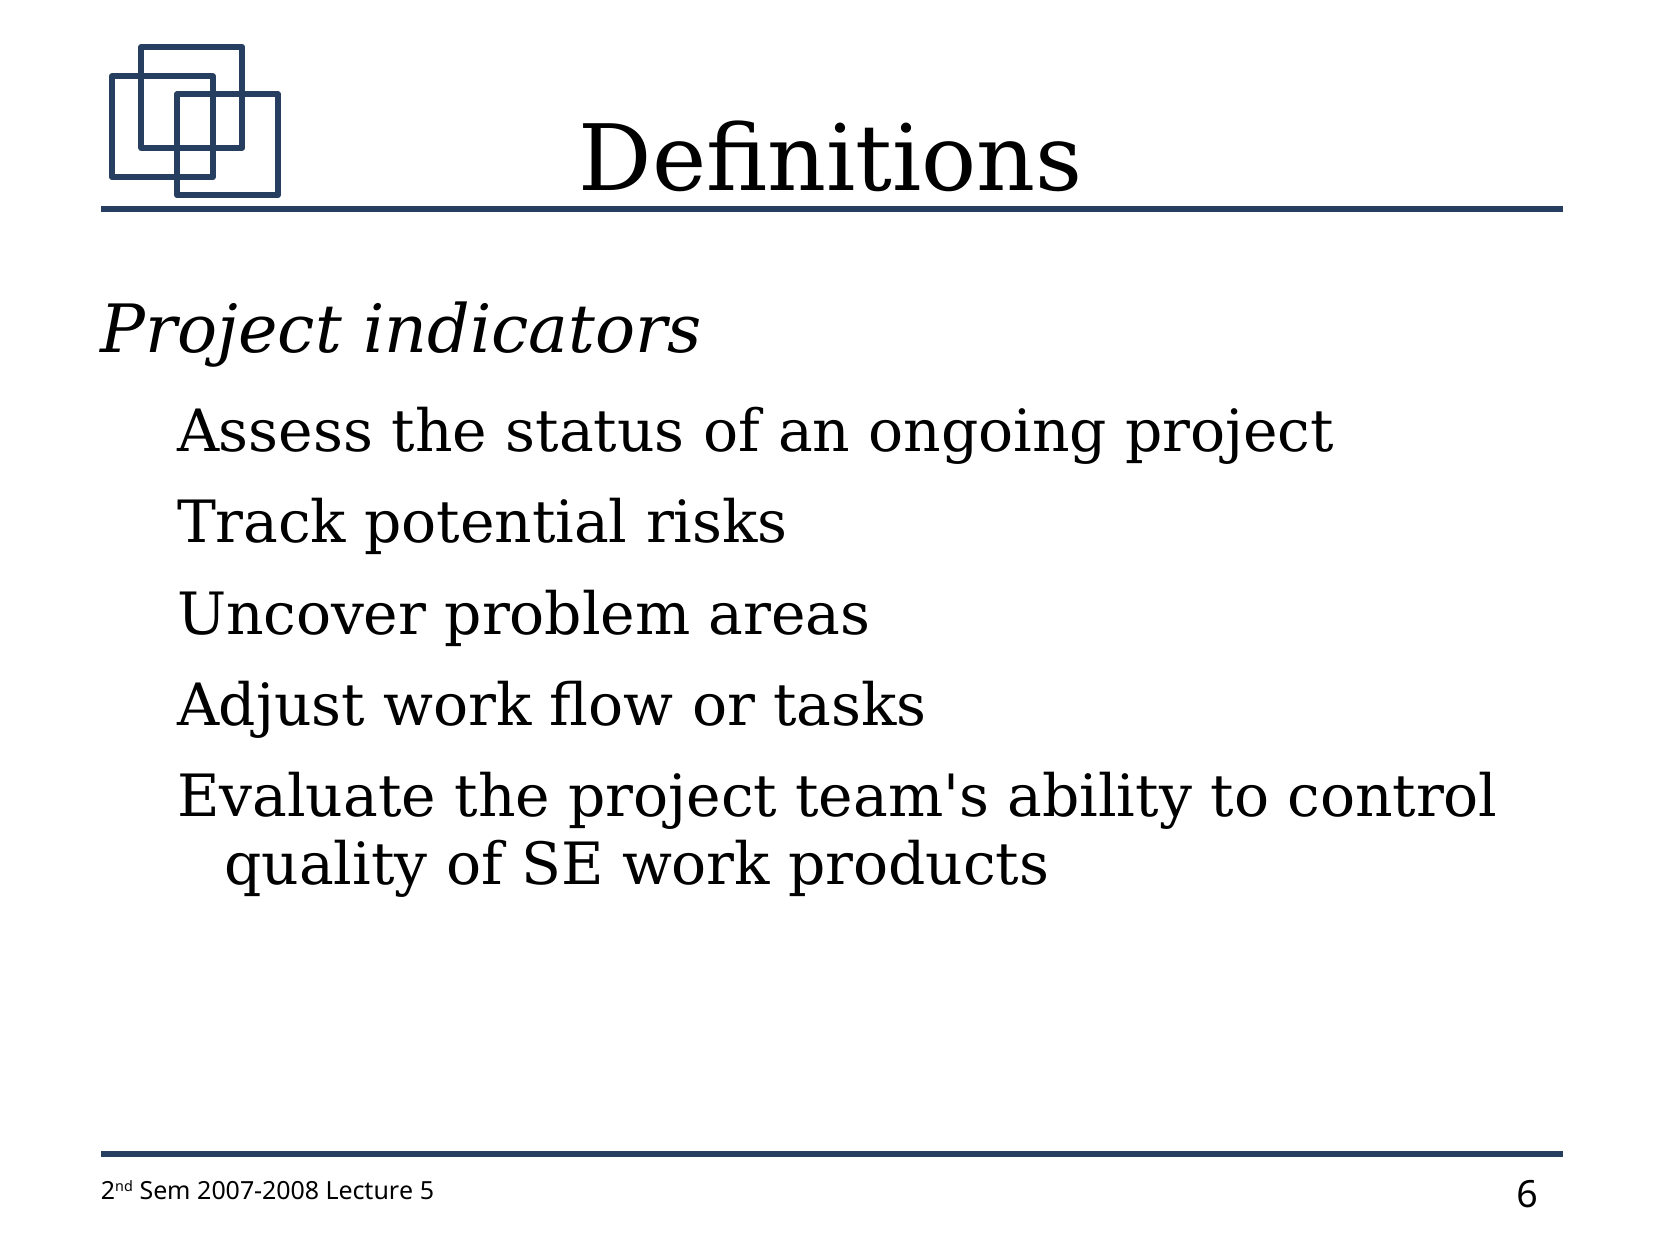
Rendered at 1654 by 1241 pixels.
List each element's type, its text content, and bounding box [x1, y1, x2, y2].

title Definitions [86, 55, 1576, 263]
list Project indicators Assess the status of an ongoing project Track potential risks Uncover problem areas Adjust work flow or tasks Evaluate the project team's ability to control quality of SE work products [82, 290, 1571, 1109]
